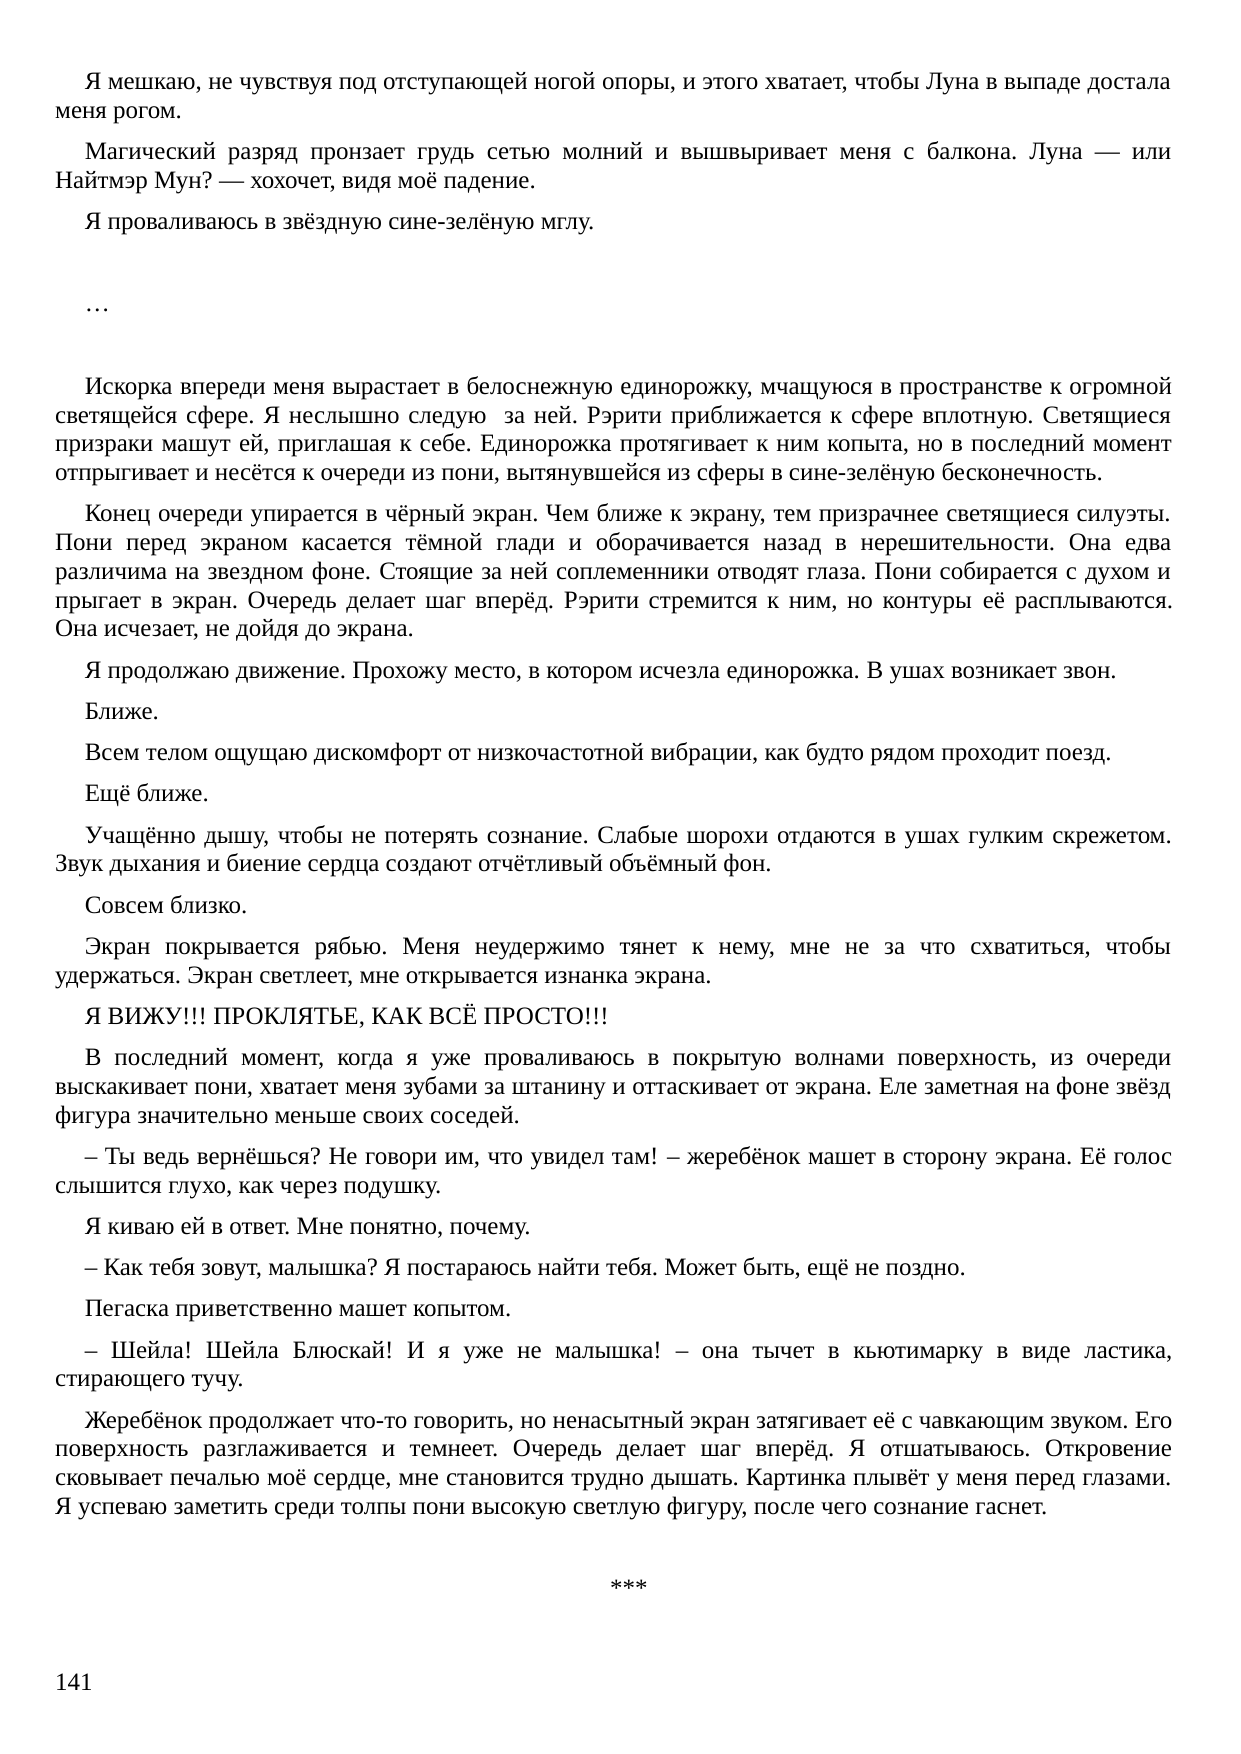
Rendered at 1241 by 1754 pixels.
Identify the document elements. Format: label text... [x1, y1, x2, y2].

text Я ВИЖУ!!! ПРОКЛЯТЬЕ, КАК ВСЁ ПРОСТО!!! [55, 1001, 1173, 1030]
text *** [55, 1573, 1173, 1602]
text Я продолжаю движение. Прохожу место, в котором исчезла единорожка. В ушах возникает звон. [55, 655, 1173, 683]
text Искорка впереди меня вырастает в белоснежную единорожку, мчащуюся в пространстве к огромной светящейся сфере. Я неслышно следую за ней. Рэрити приближается к сфере вплотную. Светящиеся призраки машут ей, приглашая к себе. Единорожка протягивает к ним копыта, но в последний момент отпрыгивает и несётся к очереди из пони, вытянувшейся из сферы в сине-зелёную бесконечность. [55, 371, 1173, 486]
text Всем телом ощущаю дискомфорт от низкочастотной вибрации, как будто рядом проходит поезд. [55, 737, 1173, 766]
text Я мешкаю, не чувствуя под отступающей ногой опоры, и этого хватает, чтобы Луна в выпаде достала меня рогом. [55, 66, 1173, 123]
text Магический разряд пронзает грудь сетью молний и вышвыривает меня с балкона. Луна — или Найтмэр Мун? — хохочет, видя моё падение. [55, 136, 1173, 193]
text Учащённо дышу, чтобы не потерять сознание. Слабые шорохи отдаются в ушах гулким скрежетом. Звук дыхания и биение сердца создают отчётливый объёмный фон. [55, 820, 1173, 877]
text Пегаска приветственно машет копытом. [55, 1293, 1173, 1322]
text Жеребёнок продолжает что-то говорить, но ненасытный экран затягивает её с чавкающим звуком. Его поверхность разглаживается и темнеет. Очередь делает шаг вперёд. Я отшатываюсь. Откровение сковывает печалью моё сердце, мне становится трудно дышать. Картинка плывёт у меня перед глазами. Я успеваю заметить среди толпы пони высокую светлую фигуру, после чего сознание гаснет. [55, 1405, 1173, 1520]
text Ближе. [55, 696, 1173, 725]
text Я киваю ей в ответ. Мне понятно, почему. [55, 1211, 1173, 1240]
text Конец очереди упирается в чёрный экран. Чем ближе к экрану, тем призрачнее светящиеся силуэты. Пони перед экраном касается тёмной глади и оборачивается назад в нерешительности. Она едва различима на звездном фоне. Стоящие за ней соплеменники отводят глаза. Пони собирается с духом и прыгает в экран. Очередь делает шаг вперёд. Рэрити стремится к ним, но контуры её расплываются. Она исчезает, не дойдя до экрана. [55, 498, 1173, 642]
text Я проваливаюсь в звёздную сине-зелёную мглу. [55, 206, 1173, 235]
text – Как тебя зовут, малышка? Я постараюсь найти тебя. Может быть, ещё не поздно. [55, 1252, 1173, 1281]
text Экран покрывается рябью. Меня неудержимо тянет к нему, мне не за что схватиться, чтобы удержаться. Экран светлеет, мне открывается изнанка экрана. [55, 931, 1173, 988]
text Совсем близко. [55, 890, 1173, 918]
text – Шейла! Шейла Блюскай! И я уже не малышка! – она тычет в кьютимарку в виде ластика, стирающего тучу. [55, 1335, 1173, 1392]
text … [55, 288, 1173, 317]
text Ещё ближе. [55, 778, 1173, 807]
text В последний момент, когда я уже проваливаюсь в покрытую волнами поверхность, из очереди выскакивает пони, хватает меня зубами за штанину и оттаскивает от экрана. Еле заметная на фоне звёзд фигура значительно меньше своих соседей. [55, 1042, 1173, 1128]
text – Ты ведь вернёшься? Не говори им, что увидел там! – жеребёнок машет в сторону экрана. Её голос слышится глухо, как через подушку. [55, 1141, 1173, 1198]
